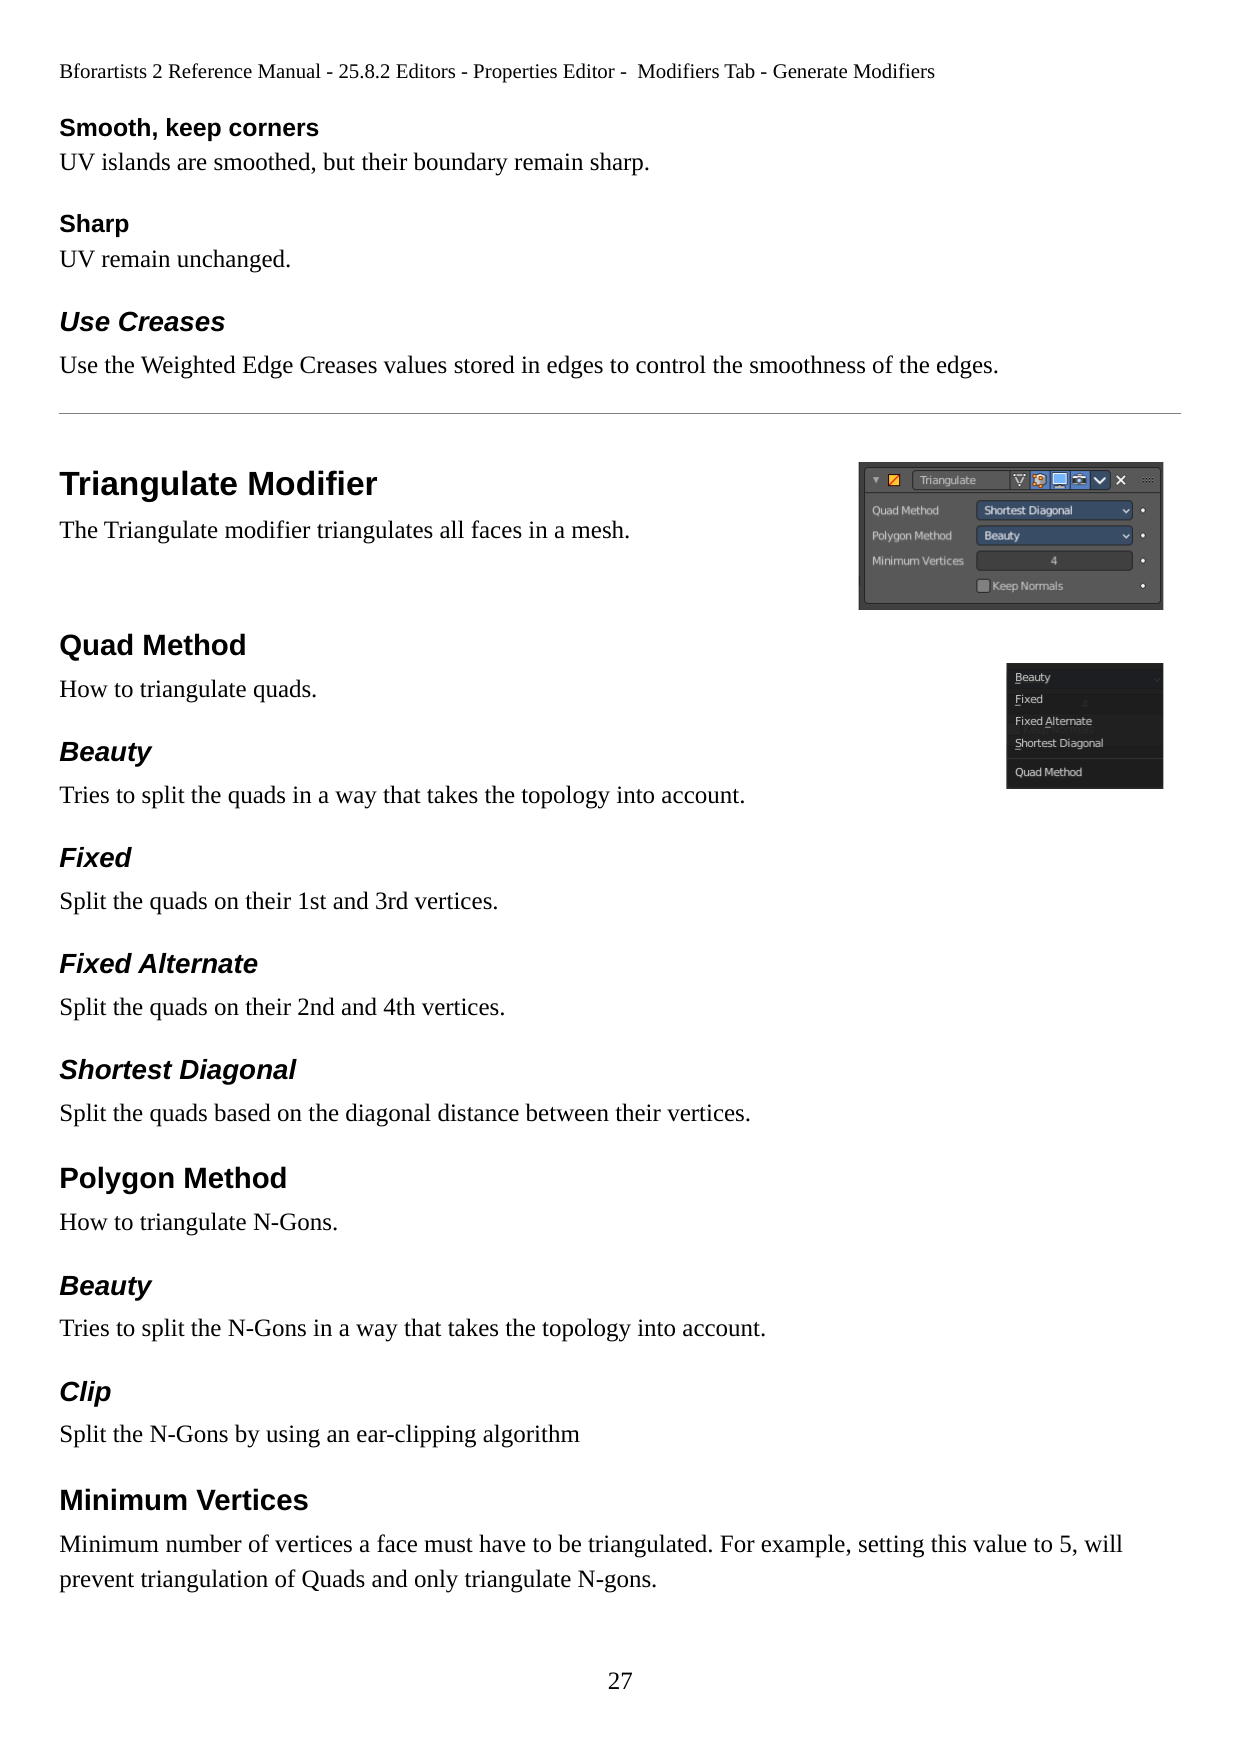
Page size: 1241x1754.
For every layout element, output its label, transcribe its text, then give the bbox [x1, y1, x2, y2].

subtitle Beauty [59, 735, 1006, 767]
text How to triangulate N-Gons. [59, 1207, 1181, 1236]
text Split the quads on their 2nd and 4th vertices. [59, 992, 1181, 1020]
text Minimum number of vertices a face must have to be triangulated. For example, setting this value to 5, will prevent triangulation of Quads and only triangulate N-gons. [59, 1529, 1181, 1592]
picture [858, 462, 1164, 610]
subtitle Triangulate Modifier [59, 464, 858, 502]
subtitle Clip [59, 1375, 1181, 1407]
subtitle Fixed [59, 841, 1181, 873]
text How to triangulate quads. [59, 674, 1006, 703]
subtitle [1164, 735, 1181, 767]
subtitle Use Creases [59, 305, 1181, 337]
subtitle [1164, 464, 1181, 502]
subtitle Polygon Method [59, 1161, 1181, 1195]
subtitle Fixed Alternate [59, 947, 1181, 979]
text The Triangulate modifier triangulates all faces in a mesh. [59, 515, 858, 544]
subtitle Minimum Vertices [59, 1483, 1181, 1517]
picture [1006, 663, 1164, 789]
text UV islands are smoothed, but their boundary remain sharp. [59, 147, 1181, 176]
text Split the N-Gons by using an ear-clipping algorithm [59, 1419, 1181, 1448]
subtitle Shortest Diagonal [59, 1053, 1181, 1085]
text Split the quads based on the diagonal distance between their vertices. [59, 1098, 1181, 1126]
text Tries to split the quads in a way that takes the topology into account. [59, 780, 1181, 808]
text Use the Weighted Edge Creases values stored in edges to control the smoothness of the edges. [59, 350, 1181, 378]
subtitle Smooth, keep corners [59, 113, 1181, 141]
text Tries to split the N-Gons in a way that takes the topology into account. [59, 1313, 1181, 1342]
text UV remain unchanged. [59, 244, 1181, 272]
subtitle Sharp [59, 209, 1181, 237]
subtitle Quad Method [59, 628, 1181, 661]
subtitle Beauty [59, 1269, 1181, 1301]
text Split the quads on their 1st and 3rd vertices. [59, 886, 1181, 914]
